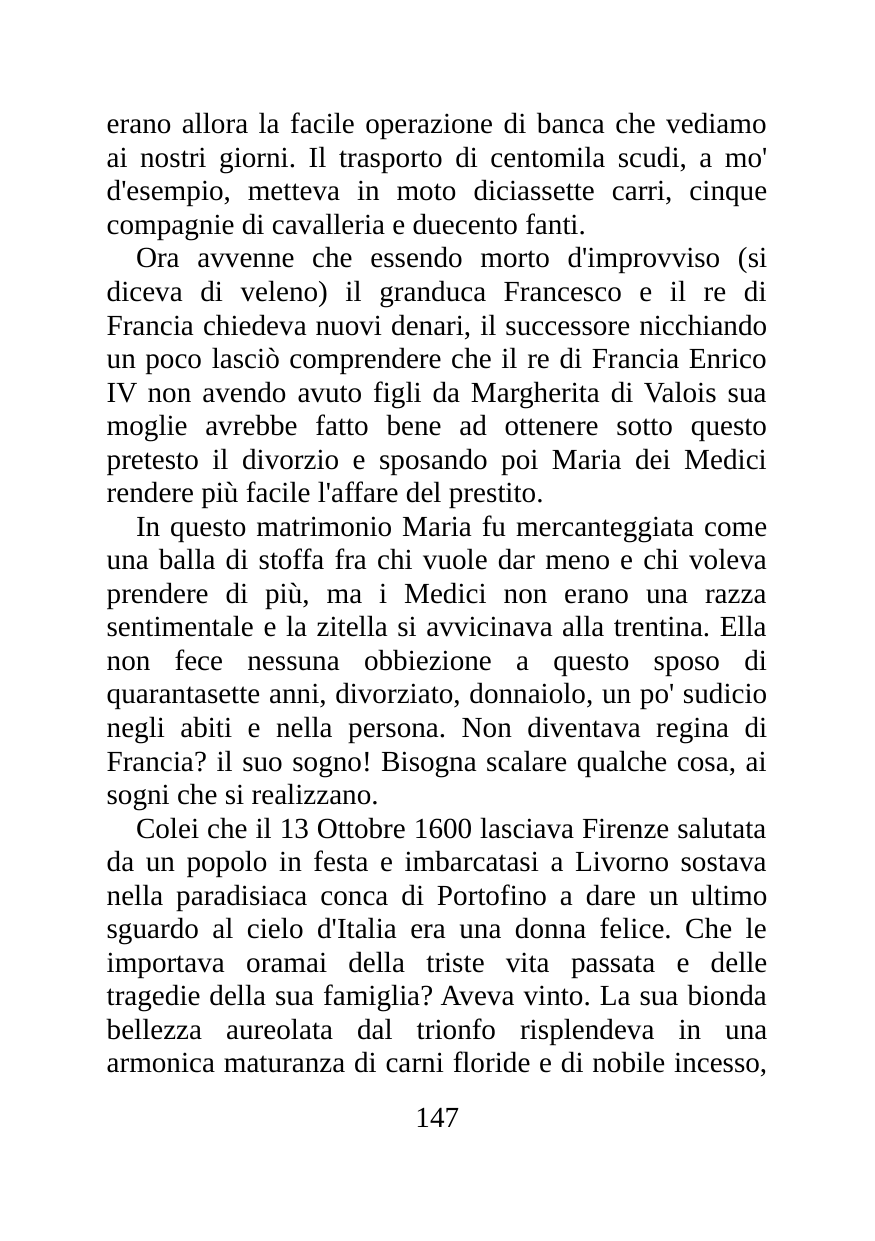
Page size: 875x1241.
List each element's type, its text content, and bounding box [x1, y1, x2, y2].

text In questo matrimonio Maria fu mercanteggiata come una balla di stoffa fra chi vuole dar meno e chi voleva prendere di più, ma i Medici non erano una razza sentimentale e la zitella si avvicinava alla trentina. Ella non fece nessuna obbiezione a questo sposo di quarantasette anni, divorziato, donnaiolo, un po' sudicio negli abiti e nella persona. Non diventava regina di Francia? il suo sogno! Bisogna scalare qualche cosa, ai sogni che si realizzano. [106, 509, 768, 811]
text erano allora la facile operazione di banca che vediamo ai nostri giorni. Il trasporto di centomila scudi, a mo' d'esempio, metteva in moto diciassette carri, cinque compagnie di cavalleria e duecento fanti. [106, 106, 768, 241]
text Colei che il 13 Ottobre 1600 lasciava Firenze salutata da un popolo in festa e imbarcatasi a Livorno sostava nella paradisiaca conca di Portofino a dare un ultimo sguardo al cielo d'Italia era una donna felice. Che le importava oramai della triste vita passata e delle tragedie della sua famiglia? Aveva vinto. La sua bionda bellezza aureolata dal trionfo risplendeva in una armonica maturanza di carni floride e di nobile incesso, [106, 811, 768, 1079]
text Ora avvenne che essendo morto d'improvviso (si diceva di veleno) il granduca Francesco e il re di Francia chiedeva nuovi denari, il successore nicchiando un poco lasciò comprendere che il re di Francia Enrico IV non avendo avuto figli da Margherita di Valois sua moglie avrebbe fatto bene ad ottenere sotto questo pretesto il divorzio e sposando poi Maria dei Medici rendere più facile l'affare del prestito. [106, 241, 768, 509]
